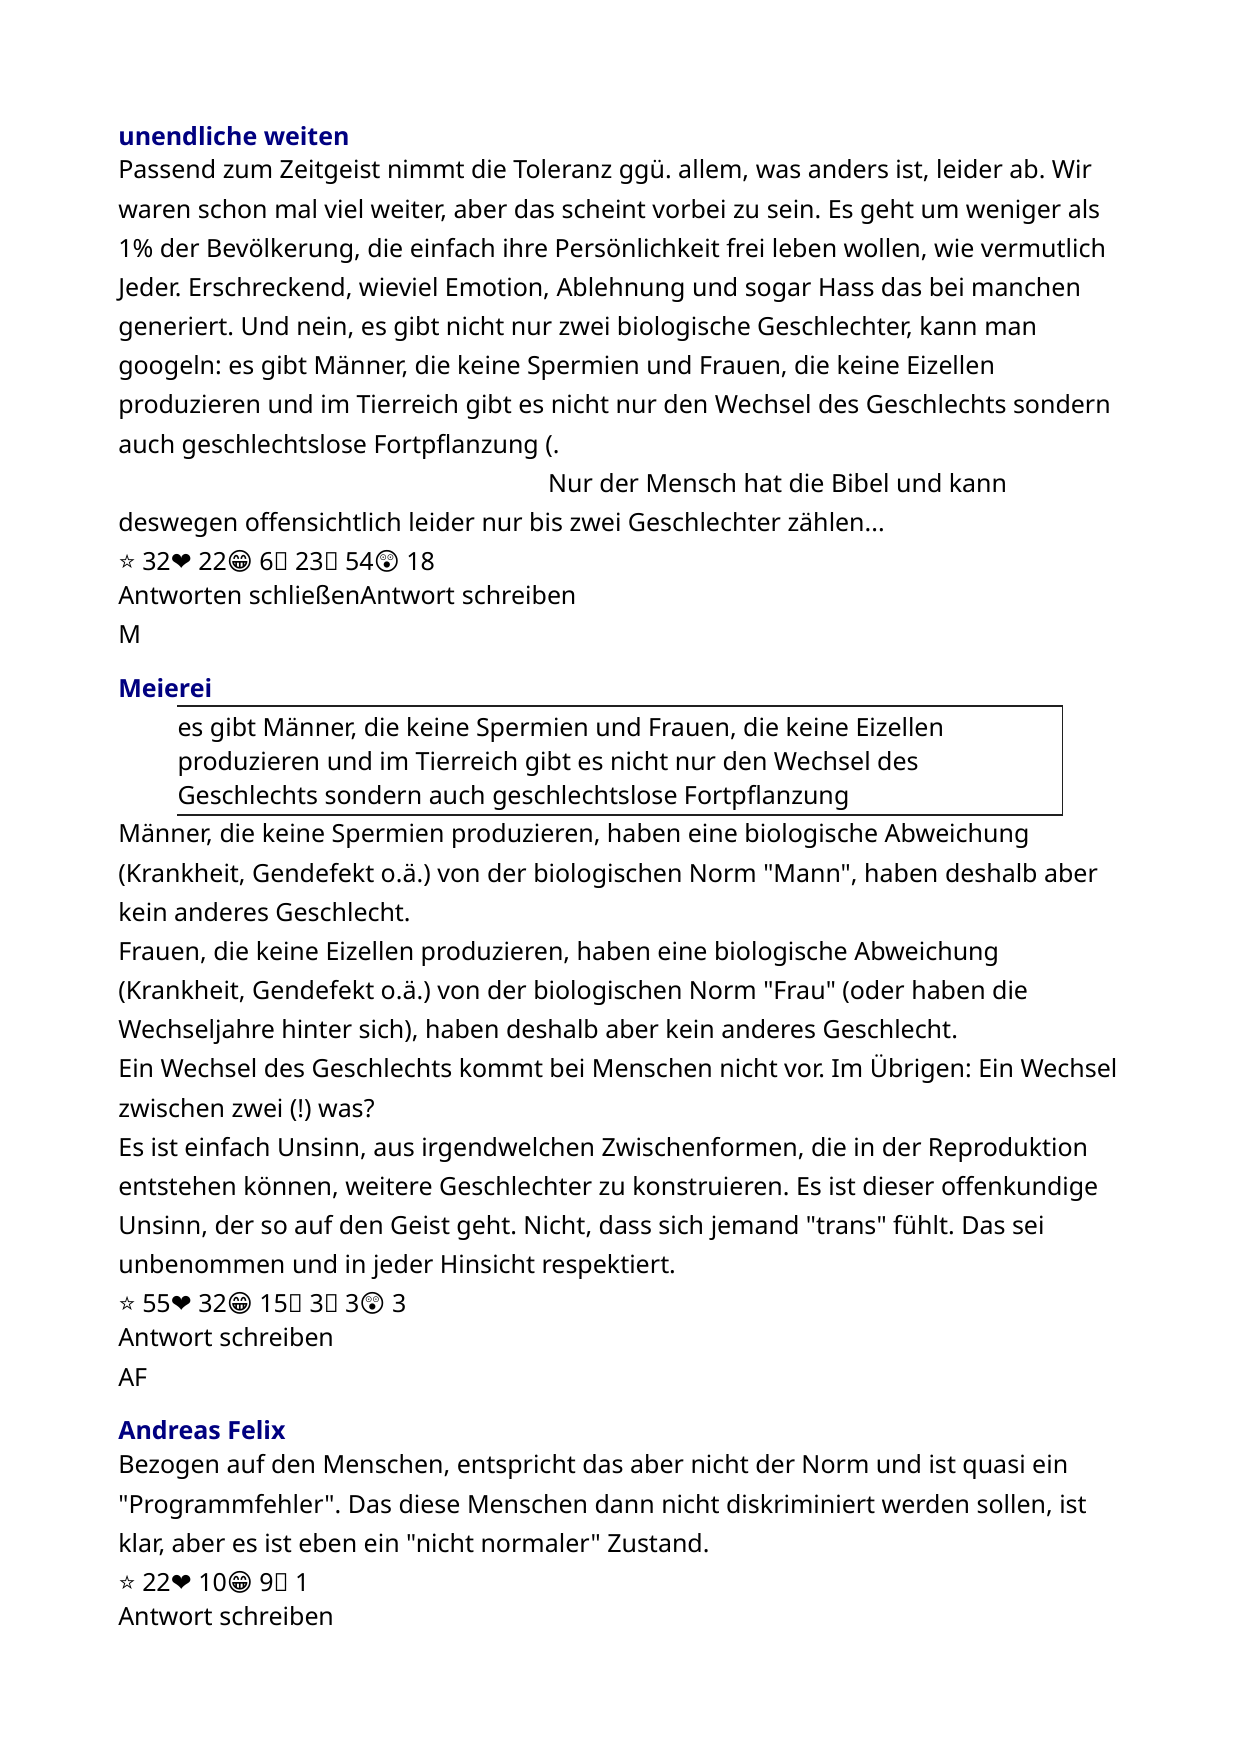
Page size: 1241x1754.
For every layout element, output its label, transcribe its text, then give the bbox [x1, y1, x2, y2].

text Bezogen auf den Menschen, entspricht das aber nicht der Norm und ist quasi ein "Programmfehler". Das diese Menschen dann nicht diskriminiert werden sollen, ist klar, aber es ist eben ein "nicht normaler" Zustand. [118, 1447, 1122, 1559]
text ⭐️ 55❤️ 32😁 15🙁 3🤨 3😲 3 [118, 1286, 1122, 1320]
text Männer, die keine Spermien produzieren, haben eine biologische Abweichung (Krankheit, Gendefekt o.ä.) von der biologischen Norm "Mann", haben deshalb aber kein anderes Geschlecht. [118, 816, 1122, 928]
text Antworten schließenAntwort schreiben [118, 578, 1122, 612]
subtitle Andreas Felix [118, 1413, 1122, 1447]
text ⭐️ 32❤️ 22😁 6🙁 23🤨 54😲 18 [118, 544, 1122, 578]
text Es ist einfach Unsinn, aus irgendwelchen Zwischenformen, die in der Reproduktion entstehen können, weitere Geschlechter zu konstruieren. Es ist dieser offenkundige Unsinn, der so auf den Geist geht. Nicht, dass sich jemand "trans" fühlt. Das sei unbenommen und in jeder Hinsicht respektiert. [118, 1129, 1122, 1281]
text Ein Wechsel des Geschlechts kommt bei Menschen nicht vor. Im Übrigen: Ein Wechsel zwischen zwei (!) was? [118, 1051, 1122, 1124]
text Frauen, die keine Eizellen produzieren, haben eine biologische Abweichung (Krankheit, Gendefekt o.ä.) von der biologischen Norm "Frau" (oder haben die Wechseljahre hinter sich), haben deshalb aber kein anderes Geschlecht. [118, 933, 1122, 1046]
text AF [118, 1359, 1122, 1393]
text Antwort schreiben [118, 1320, 1122, 1354]
subtitle Meierei [118, 671, 1122, 705]
text ⭐️ 22❤️ 10😁 9🤨 1 [118, 1564, 1122, 1599]
text Antwort schreiben [118, 1599, 1122, 1633]
text es gibt Männer, die keine Spermien und Frauen, die keine Eizellen produzieren und im Tierreich gibt es nicht nur den Wechsel des Geschlechts sondern auch geschlechtslose Fortpflanzung [177, 707, 1062, 814]
text Passend zum Zeitgeist nimmt die Toleranz ggü. allem, was anders ist, leider ab. Wir waren schon mal viel weiter, aber das scheint vorbei zu sein. Es geht um weniger als 1% der Bevölkerung, die einfach ihre Persönlichkeit frei leben wollen, wie vermutlich Jeder. Erschreckend, wieviel Emotion, Ablehnung und sogar Hass das bei manchen generiert. Und nein, es gibt nicht nur zwei biologische Geschlechter, kann man googeln: es gibt Männer, die keine Spermien und Frauen, die keine Eizellen produzieren und im Tierreich gibt es nicht nur den Wechsel des Geschlechts sondern auch geschlechtslose Fortpflanzung (.https://www.zeit.de/2021/28/fortpflanzung-tiere-mehrere-geschlechter-biologie Nur der Mensch hat die Bibel und kann deswegen offensichtlich leider nur bis zwei Geschlechter zählen... [118, 152, 1122, 539]
subtitle unendliche weiten [118, 118, 1122, 152]
text M [118, 617, 1122, 651]
